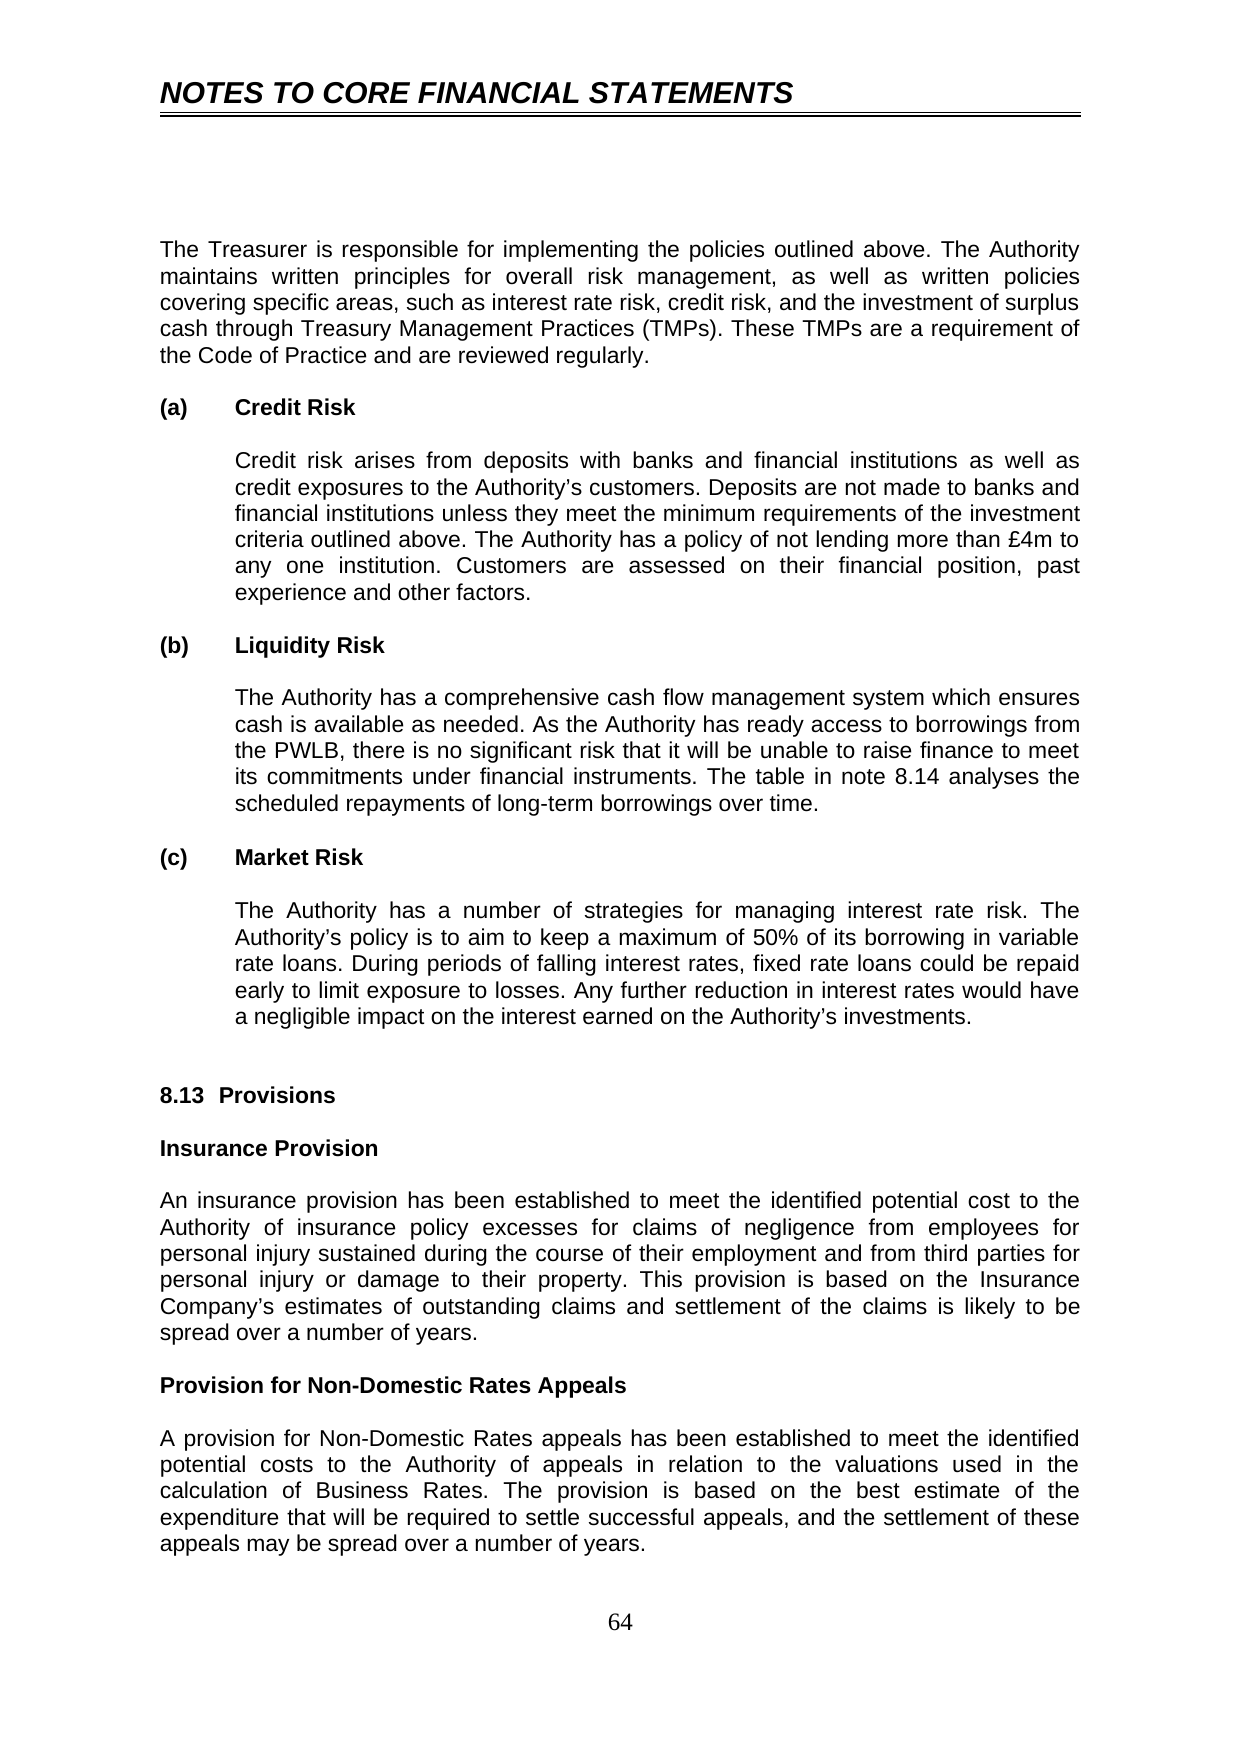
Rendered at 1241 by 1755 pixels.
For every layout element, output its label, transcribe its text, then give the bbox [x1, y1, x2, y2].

text An insurance provision has been established to meet the identified potential cost to the Authority of insurance policy excesses for claims of negligence from employees for personal injury sustained during the course of their employment and from third parties for personal injury or damage to their property. This provision is based on the Insurance Company’s estimates of outstanding claims and settlement of the claims is likely to be spread over a number of years. [159, 1187, 1081, 1346]
text The Treasurer is responsible for implementing the policies outlined above. The Authority maintains written principles for overall risk management, as well as written policies covering specific areas, such as interest rate risk, credit risk, and the investment of surplus cash through Treasury Management Practices (TMPs). These TMPs are a requirement of the Code of Practice and are reviewed regularly. [159, 236, 1081, 368]
text Provision for Non-Domestic Rates Appeals [159, 1372, 1081, 1398]
text A provision for Non-Domestic Rates appeals has been established to meet the identified potential costs to the Authority of appeals in relation to the valuations used in the calculation of Business Rates. The provision is based on the best estimate of the expenditure that will be required to settle successful appeals, and the settlement of these appeals may be spread over a number of years. [159, 1424, 1081, 1556]
text (b) Liquidity Risk [159, 632, 1081, 658]
text (c) Market Risk [159, 842, 1081, 871]
text (a) Credit Risk [159, 394, 1081, 421]
text Credit risk arises from deposits with banks and financial institutions as well as credit exposures to the Authority’s customers. Deposits are not made to banks and financial institutions unless they meet the minimum requirements of the investment criteria outlined above. The Authority has a policy of not lending more than £4m to any one institution. Customers are assessed on their financial position, past experience and other factors. [234, 447, 1081, 605]
text Insurance Provision [159, 1135, 1081, 1161]
text The Authority has a number of strategies for managing interest rate risk. The Authority’s policy is to aim to keep a maximum of 50% of its borrowing in variable rate loans. During periods of falling interest rates, fixed rate loans could be repaid early to limit exposure to losses. Any further reduction in interest rates would have a negligible impact on the interest earned on the Authority’s investments. [234, 897, 1081, 1029]
text The Authority has a comprehensive cash flow management system which ensures cash is available as needed. As the Authority has ready access to borrowings from the PWLB, there is no significant risk that it will be unable to raise finance to meet its commitments under financial instruments. The table in note 8.14 analyses the scheduled repayments of long-term borrowings over time. [234, 684, 1081, 816]
text 8.13 Provisions [159, 1082, 1081, 1108]
